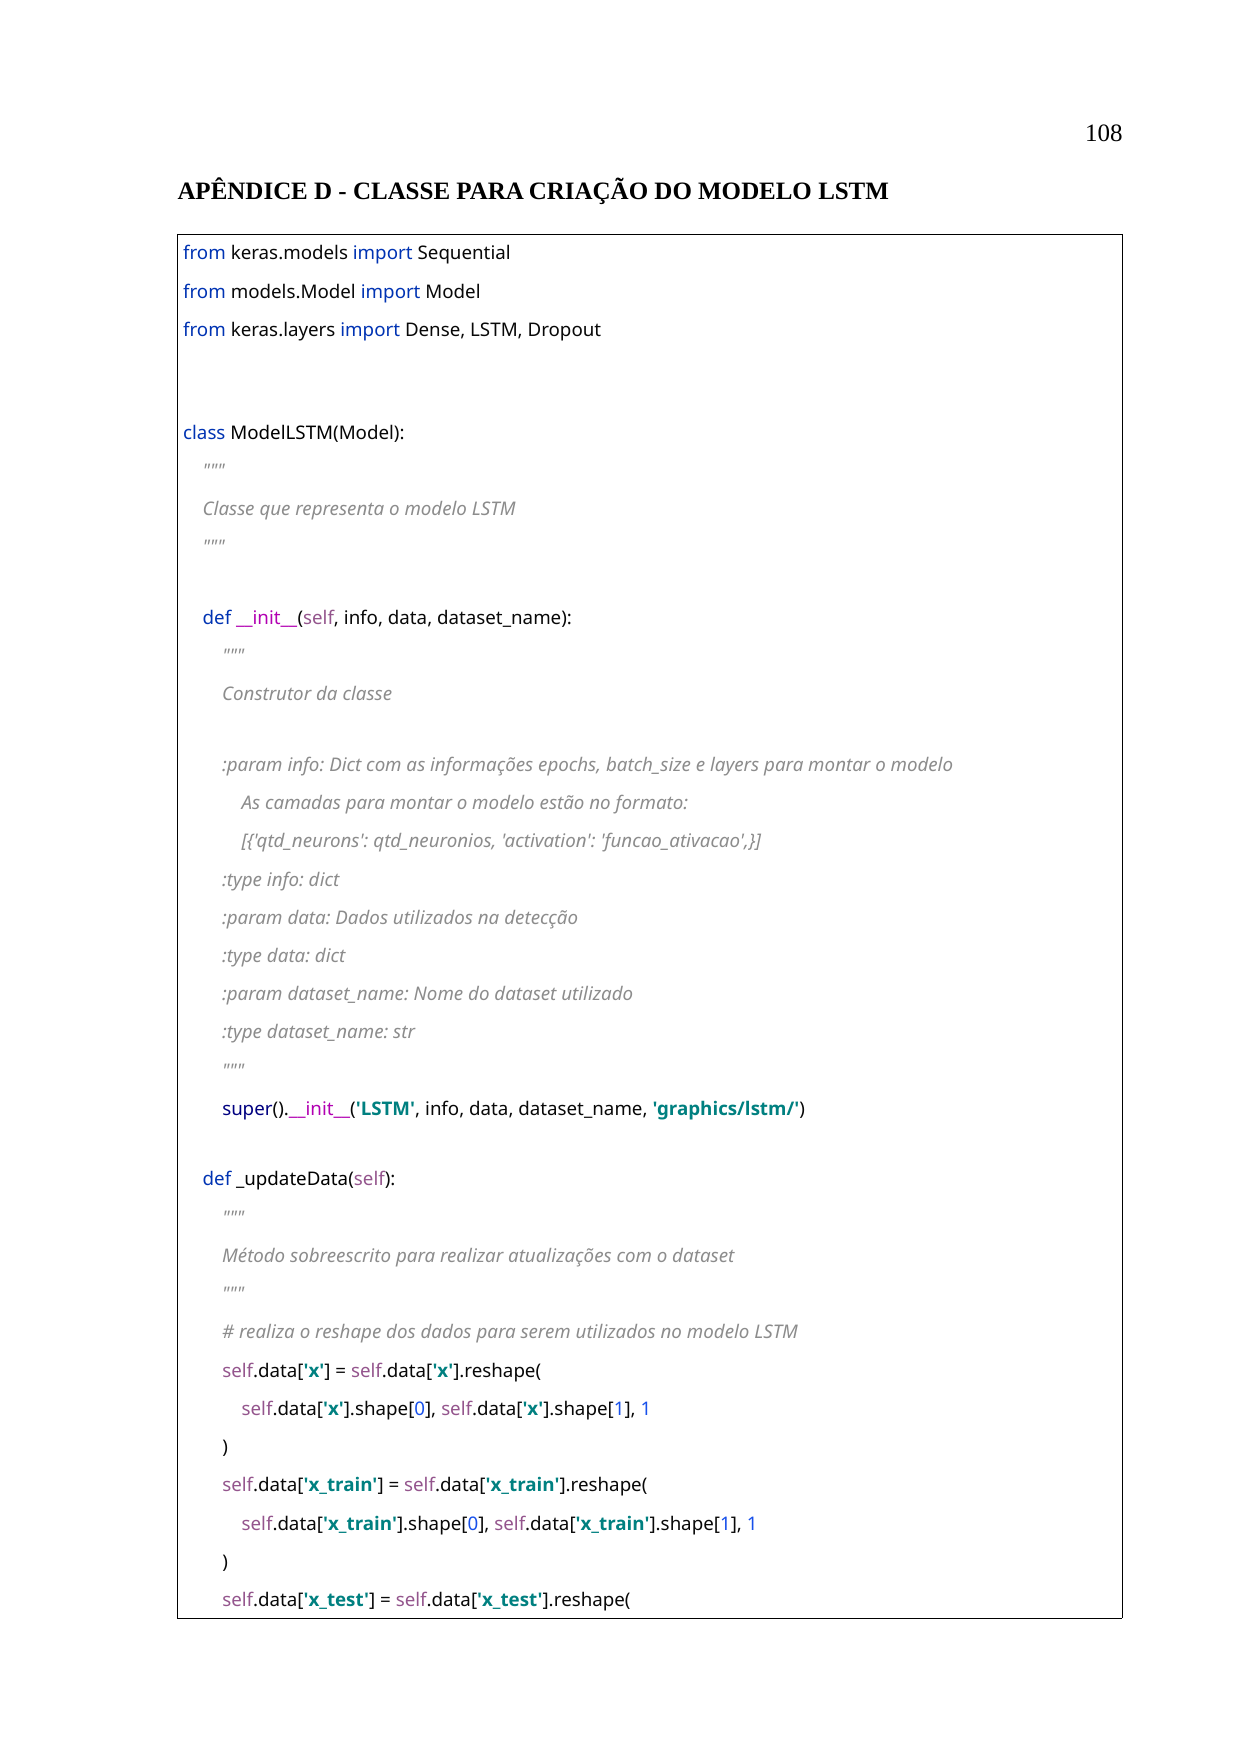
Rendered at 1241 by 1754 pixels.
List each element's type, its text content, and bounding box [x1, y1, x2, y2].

table_header from keras.models import Sequential from models.Model import Model from keras.layers import Dense, LSTM, Dropout class ModelLSTM(Model): """ Classe que representa o modelo LSTM """ def __init__(self, info, data, dataset_name): """ Construtor da classe :param info: Dict com as informações epochs, batch_size e layers para montar o modelo As camadas para montar o modelo estão no formato: [{'qtd_neurons': qtd_neuronios, 'activation': 'funcao_ativacao',}] :type info: dict :param data: Dados utilizados na detecção :type data: dict :param dataset_name: Nome do dataset utilizado :type dataset_name: str """ super().__init__('LSTM', info, data, dataset_name, 'graphics/lstm/') def _updateData(self): """ Método sobreescrito para realizar atualizações com o dataset """ # realiza o reshape dos dados para serem utilizados no modelo LSTM self.data['x'] = self.data['x'].reshape( self.data['x'].shape[0], self.data['x'].shape[1], 1 ) self.data['x_train'] = self.data['x_train'].reshape( self.data['x_train'].shape[0], self.data['x_train'].shape[1], 1 ) self.data['x_test'] = self.data['x_test'].reshape( [178, 235, 1122, 1617]
text APÊNDICE D - CLASSE PARA CRIAÇÃO DO MODELO LSTM [177, 176, 1122, 205]
